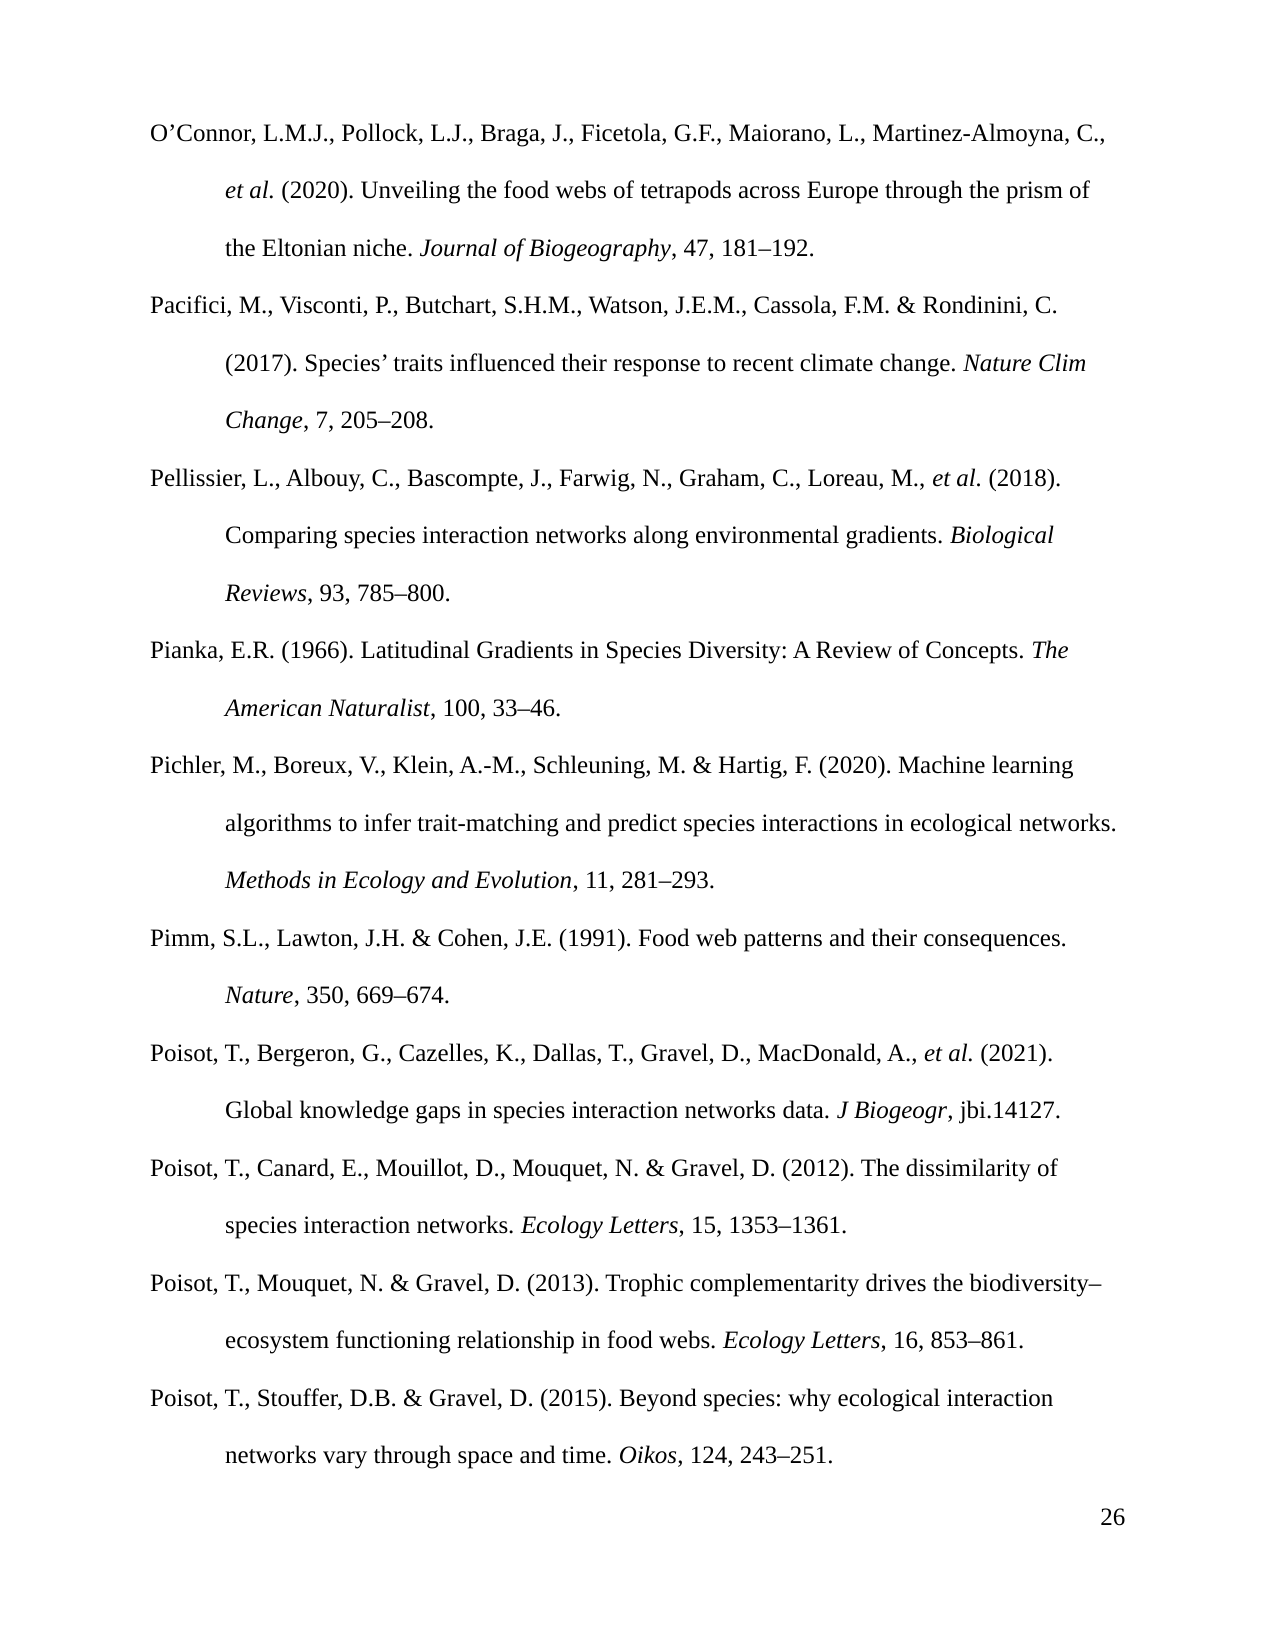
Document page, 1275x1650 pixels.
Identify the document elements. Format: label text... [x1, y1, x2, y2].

text Poisot, T., Canard, E., Mouillot, D., Mouquet, N. & Gravel, D. (2012). The dissimilarity of species interaction networks. Ecology Letters, 15, 1353–1361. [150, 1153, 1125, 1239]
text Poisot, T., Bergeron, G., Cazelles, K., Dallas, T., Gravel, D., MacDonald, A., et al. (2021). Global knowledge gaps in species interaction networks data. J Biogeogr, jbi.14127. [150, 1038, 1125, 1124]
text Pacifici, M., Visconti, P., Butchart, S.H.M., Watson, J.E.M., Cassola, F.M. & Rondinini, C. (2017). Species’ traits influenced their response to recent climate change. Nature Clim Change, 7, 205–208. [150, 291, 1125, 434]
text Poisot, T., Stouffer, D.B. & Gravel, D. (2015). Beyond species: why ecological interaction networks vary through space and time. Oikos, 124, 243–251. [150, 1383, 1125, 1469]
text Poisot, T., Mouquet, N. & Gravel, D. (2013). Trophic complementarity drives the biodiversity–ecosystem functioning relationship in food webs. Ecology Letters, 16, 853–861. [150, 1268, 1125, 1354]
text Pichler, M., Boreux, V., Klein, A.-M., Schleuning, M. & Hartig, F. (2020). Machine learning algorithms to infer trait-matching and predict species interactions in ecological networks. Methods in Ecology and Evolution, 11, 281–293. [150, 751, 1125, 894]
text O’Connor, L.M.J., Pollock, L.J., Braga, J., Ficetola, G.F., Maiorano, L., Martinez-Almoyna, C., et al. (2020). Unveiling the food webs of tetrapods across Europe through the prism of the Eltonian niche. Journal of Biogeography, 47, 181–192. [150, 118, 1125, 262]
text Pimm, S.L., Lawton, J.H. & Cohen, J.E. (1991). Food web patterns and their consequences. Nature, 350, 669–674. [150, 923, 1125, 1009]
text Pianka, E.R. (1966). Latitudinal Gradients in Species Diversity: A Review of Concepts. The American Naturalist, 100, 33–46. [150, 636, 1125, 722]
text Pellissier, L., Albouy, C., Bascompte, J., Farwig, N., Graham, C., Loreau, M., et al. (2018). Comparing species interaction networks along environmental gradients. Biological Reviews, 93, 785–800. [150, 463, 1125, 607]
